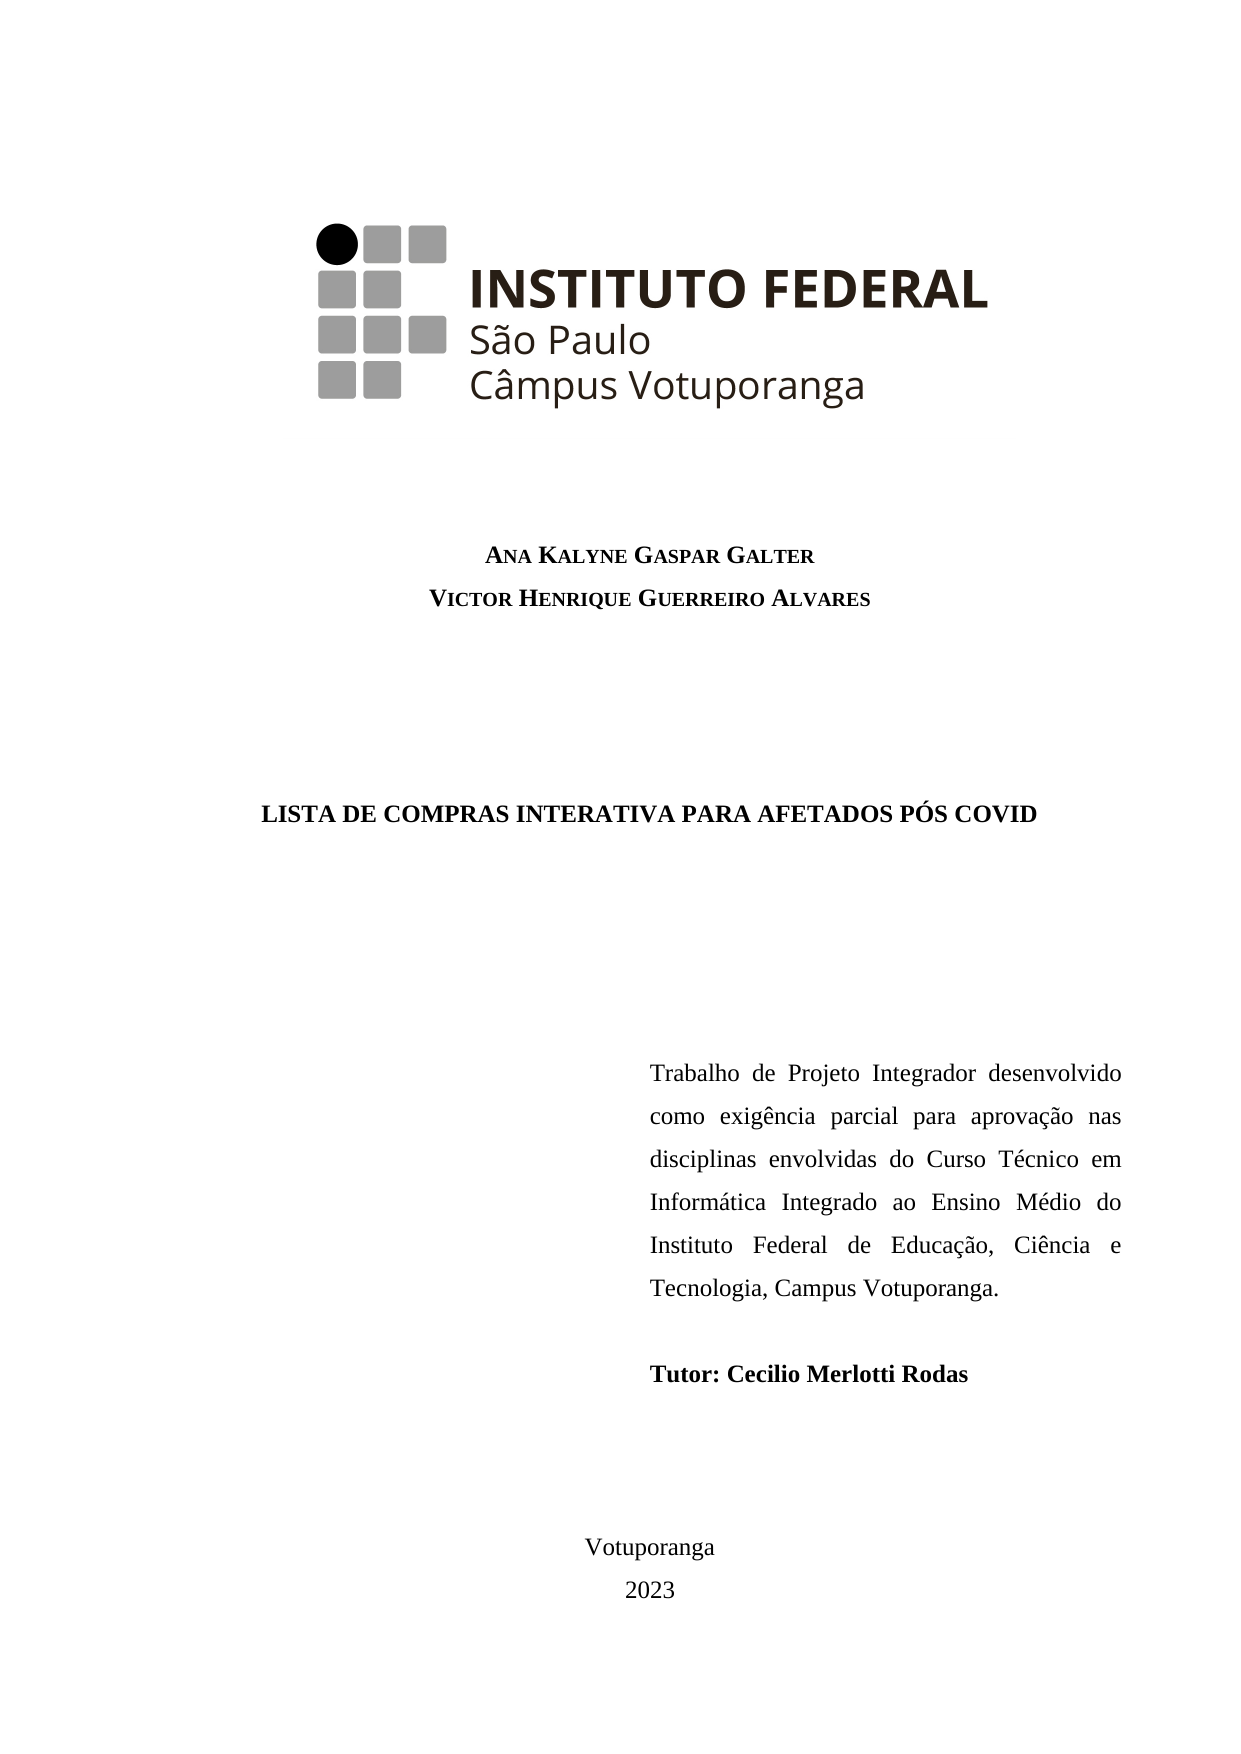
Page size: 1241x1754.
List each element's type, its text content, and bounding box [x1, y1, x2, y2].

text Ana Kalyne Gaspar Galter [177, 540, 1122, 569]
text LISTA DE COMPRAS INTERATIVA PARA AFETADOS PÓS COVID [177, 799, 1122, 828]
text Victor Henrique Guerreiro Alvares [177, 583, 1122, 612]
text Tutor: Cecilio Merlotti Rodas [649, 1359, 1122, 1388]
picture [283, 177, 1017, 440]
text 2023 [177, 1575, 1122, 1604]
text Votuporanga [177, 1532, 1122, 1561]
text Trabalho de Projeto Integrador desenvolvido como exigência parcial para aprovação nas disciplinas envolvidas do Curso Técnico em Informática Integrado ao Ensino Médio do Instituto Federal de Educação, Ciência e Tecnologia, Campus Votuporanga. [649, 1058, 1122, 1302]
